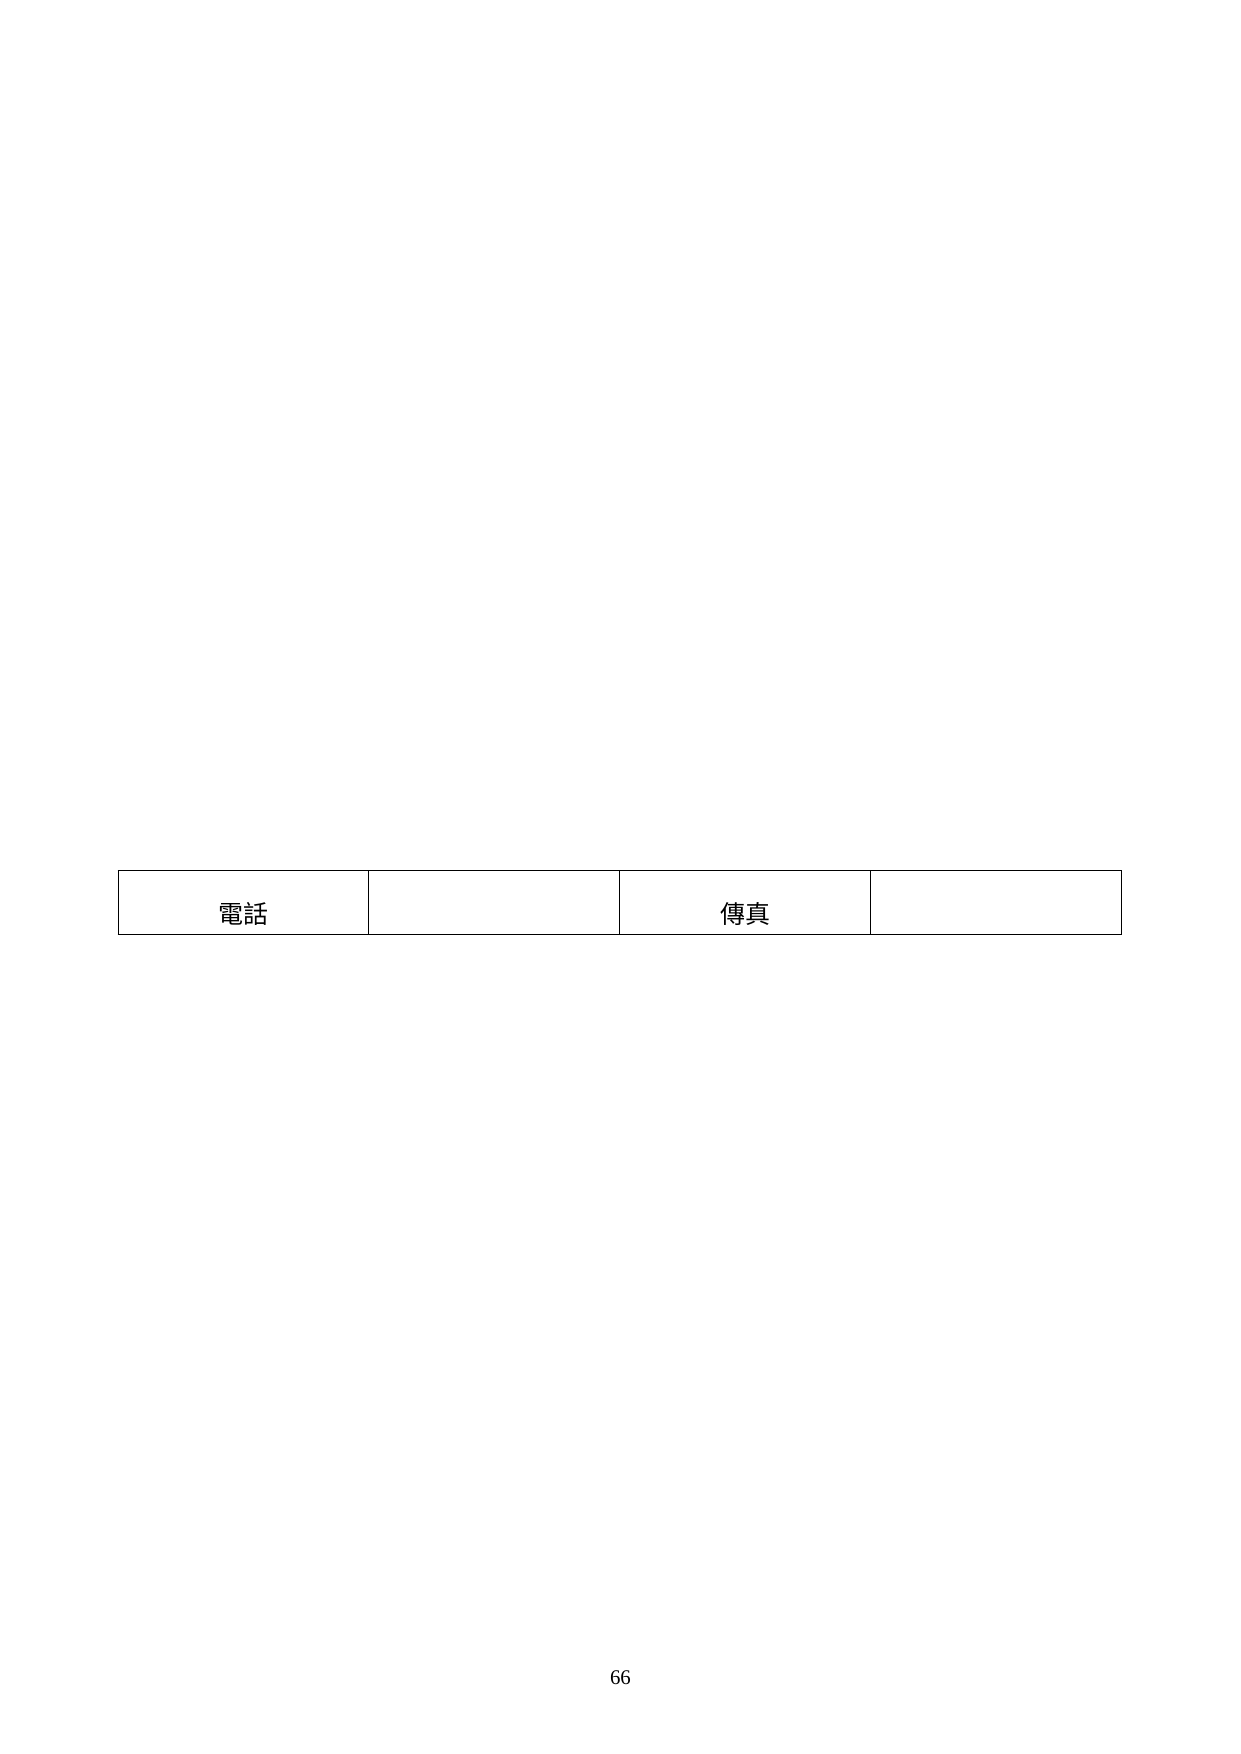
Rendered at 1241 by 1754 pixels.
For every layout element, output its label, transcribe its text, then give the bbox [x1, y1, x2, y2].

table_cell [369, 871, 619, 934]
table_cell 傳真 [620, 871, 870, 934]
table_cell [871, 871, 1121, 934]
table_cell 電話 [119, 871, 368, 934]
